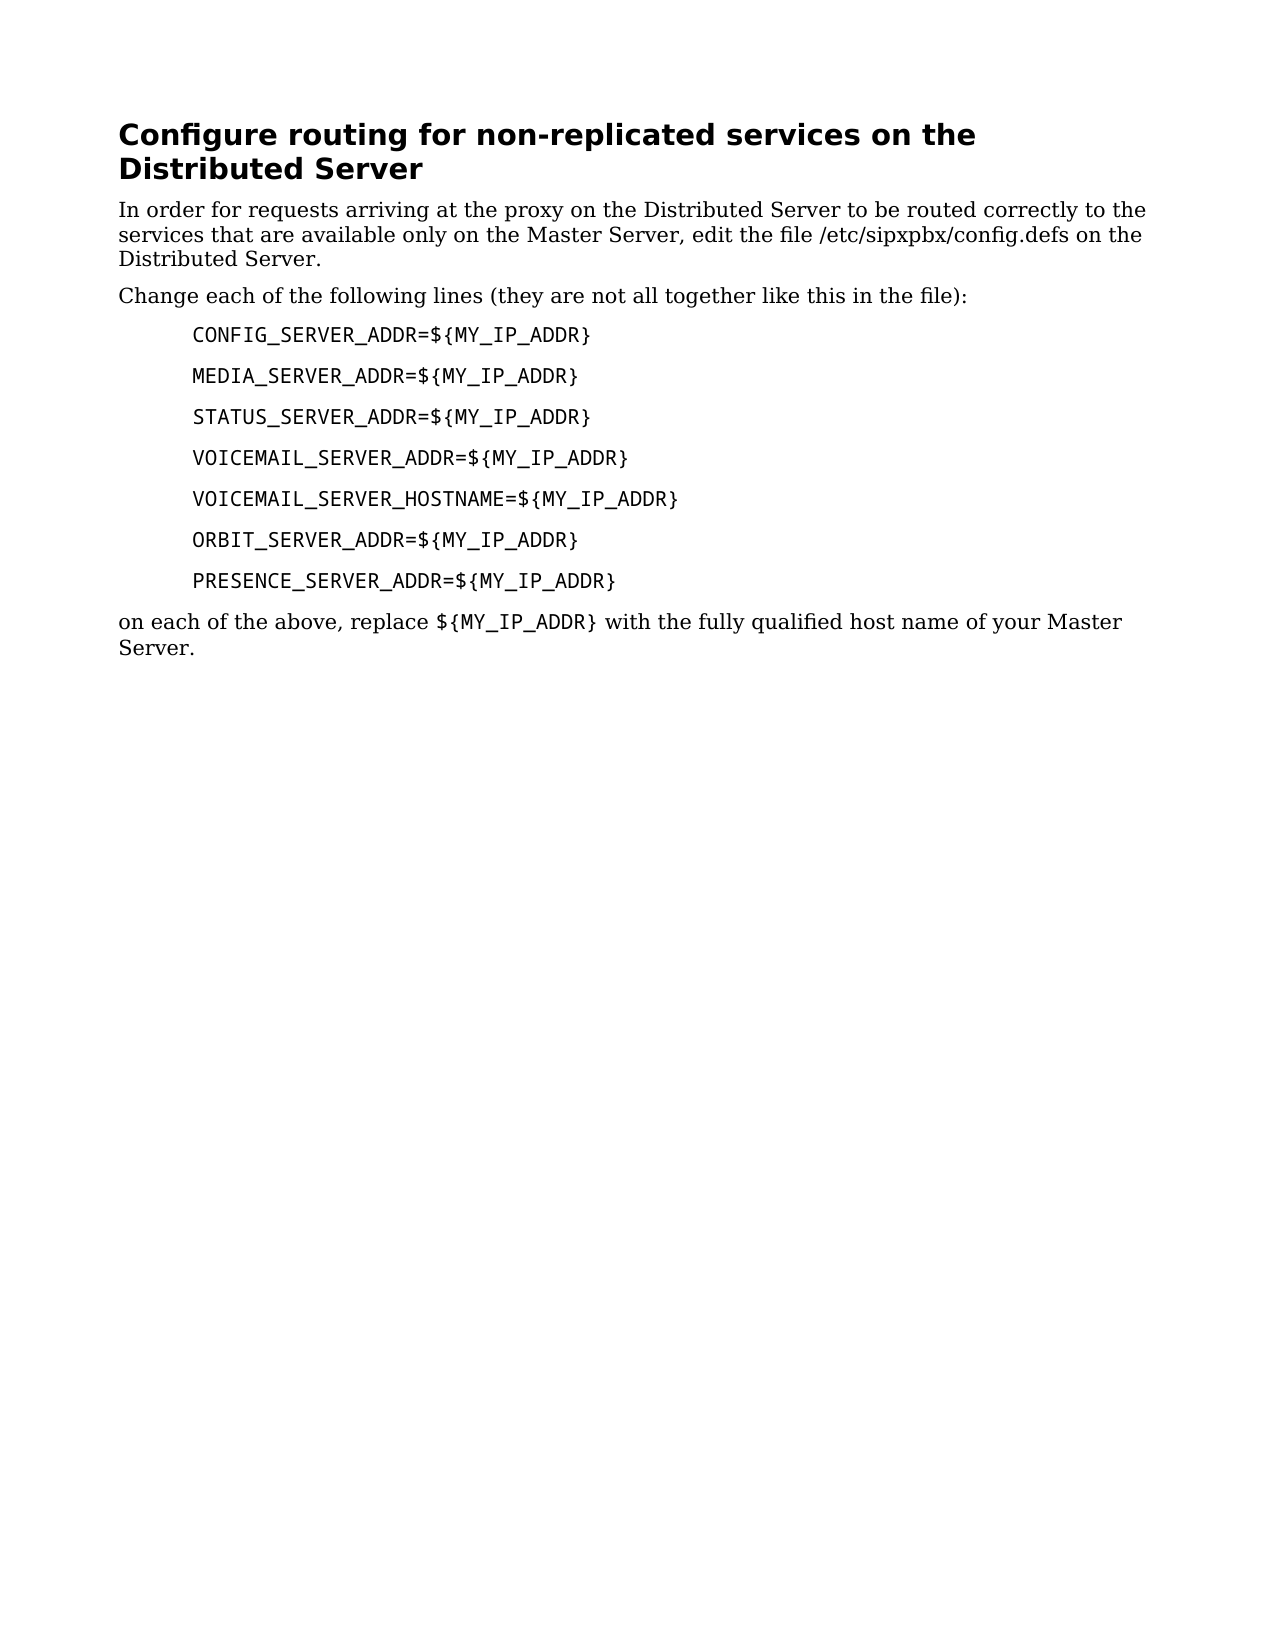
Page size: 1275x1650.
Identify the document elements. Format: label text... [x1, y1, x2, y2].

text VOICEMAIL_SERVER_HOSTNAME=${MY_IP_ADDR} [192, 484, 1157, 513]
text In order for requests arriving at the proxy on the Distributed Server to be routed correctly to the services that are available only on the Master Server, edit the file /etc/sipxpbx/config.defs on the Distributed Server. [118, 198, 1157, 271]
text on each of the above, replace ${MY_IP_ADDR} with the fully qualified host name of your Master Server. [118, 607, 1157, 660]
text Change each of the following lines (they are not all together like this in the file): [118, 284, 1157, 308]
text STATUS_SERVER_ADDR=${MY_IP_ADDR} [192, 402, 1157, 431]
text VOICEMAIL_SERVER_ADDR=${MY_IP_ADDR} [192, 443, 1157, 472]
text MEDIA_SERVER_ADDR=${MY_IP_ADDR} [192, 362, 1157, 390]
subtitle Configure routing for non-replicated services on the Distributed Server [118, 118, 1157, 186]
text PRESENCE_SERVER_ADDR=${MY_IP_ADDR} [192, 566, 1157, 595]
text CONFIG_SERVER_ADDR=${MY_IP_ADDR} [192, 321, 1157, 349]
text ORBIT_SERVER_ADDR=${MY_IP_ADDR} [192, 525, 1157, 554]
